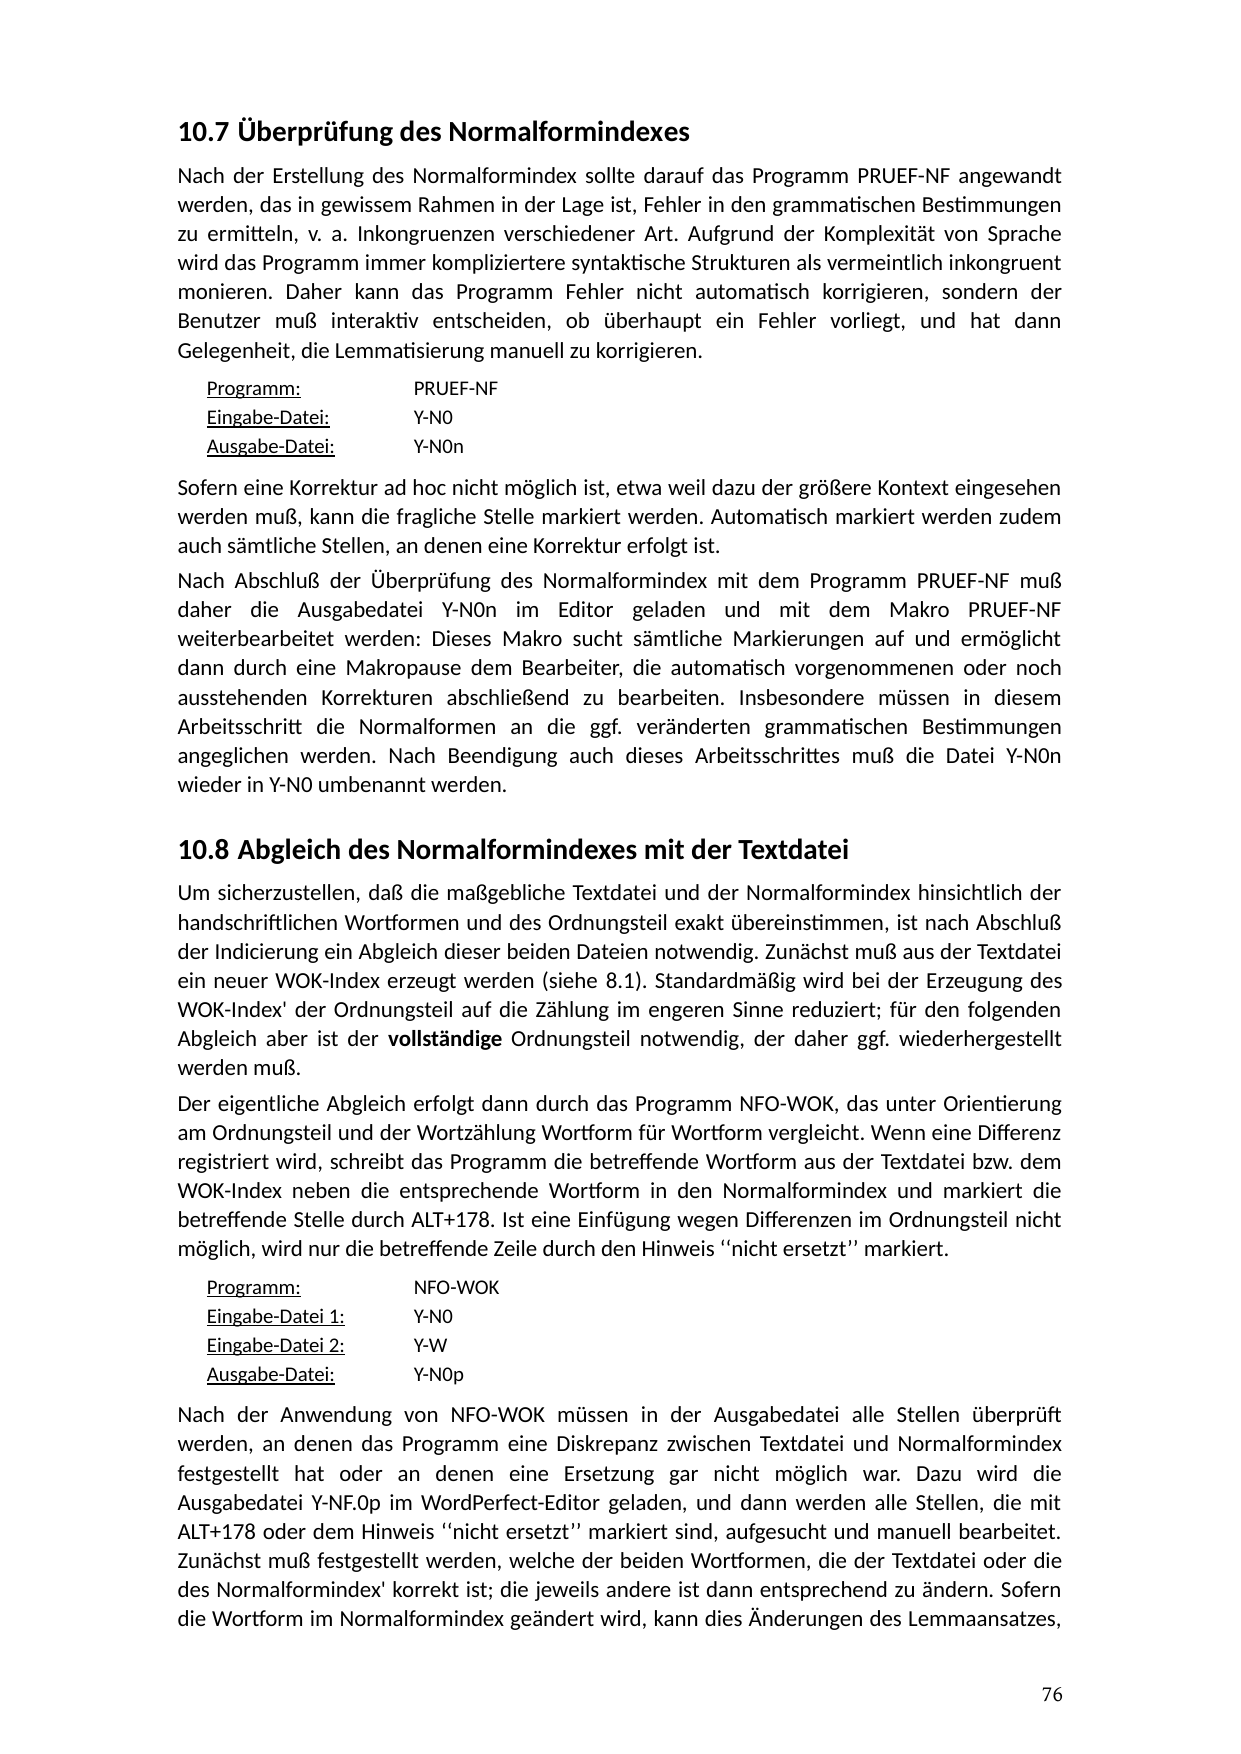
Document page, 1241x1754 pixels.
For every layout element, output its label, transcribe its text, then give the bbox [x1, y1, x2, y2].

text Ausgabe-Datei: Y-N0n [207, 431, 1063, 460]
subtitle Abgleich des Normalformindexes mit der Textdatei [177, 836, 1063, 865]
text Eingabe-Datei: Y-N0 [207, 401, 1063, 431]
text Nach Abschluß der Überprüfung des Normalformindex mit dem Programm PRUEF-NF muß daher die Ausgabedatei Y-N0n im Editor geladen und mit dem Makro PRUEF-NF weiterbearbeitet werden: Dieses Makro sucht sämtliche Markierungen auf und ermöglicht dann durch eine Makropause dem Bearbeiter, die automatisch vorgenommenen oder noch ausstehenden Korrekturen abschließend zu bearbeiten. Insbesondere müssen in diesem Arbeitsschritt die Normalformen an die ggf. veränderten grammatischen Bestimmungen angeglichen werden. Nach Beendigung auch dieses Arbeitsschrittes muß die Datei Y-N0n wieder in Y-N0 umbenannt werden. [177, 565, 1063, 798]
text Programm: NFO-WOK [207, 1271, 1063, 1300]
text Sofern eine Korrektur ad hoc nicht möglich ist, etwa weil dazu der größere Kontext eingesehen werden muß, kann die fragliche Stelle markiert werden. Automatisch markiert werden zudem auch sämtliche Stellen, an denen eine Korrektur erfolgt ist. [177, 472, 1063, 559]
text Der eigentliche Abgleich erfolgt dann durch das Programm NFO-WOK, das unter Orientierung am Ordnungsteil und der Wortzählung Wortform für Wortform vergleicht. Wenn eine Differenz registriert wird, schreibt das Programm die betreffende Wortform aus der Textdatei bzw. dem WOK-Index neben die entsprechende Wortform in den Normalformindex und markiert die betreffende Stelle durch ALT+178. Ist eine Einfügung wegen Differenzen im Ordnungsteil nicht möglich, wird nur die betreffende Zeile durch den Hinweis ‘‘nicht ersetzt’’ markiert. [177, 1088, 1063, 1263]
text Eingabe-Datei 2: Y-W [207, 1329, 1063, 1358]
text Um sicherzustellen, daß die maßgebliche Textdatei und der Normalformindex hinsichtlich der handschriftlichen Wortformen und des Ordnungsteil exakt übereinstimmen, ist nach Abschluß der Indicierung ein Abgleich dieser beiden Dateien notwendig. Zunächst muß aus der Textdatei ein neuer WOK-Index erzeugt werden (siehe 8.1). Standardmäßig wird bei der Erzeugung des WOK-Index' der Ordnungsteil auf die Zählung im engeren Sinne reduziert; für den folgenden Abgleich aber ist der vollständige Ordnungsteil notwendig, der daher ggf. wiederhergestellt werden muß. [177, 877, 1063, 1082]
text Ausgabe-Datei: Y-N0p [207, 1358, 1063, 1388]
text Eingabe-Datei 1: Y-N0 [207, 1300, 1063, 1329]
text Programm: PRUEF-NF [207, 372, 1063, 401]
text Nach der Erstellung des Normalformindex sollte darauf das Programm PRUEF-NF angewandt werden, das in gewissem Rahmen in der Lage ist, Fehler in den grammatischen Bestimmungen zu ermitteln, v. a. Inkongruenzen verschiedener Art. Aufgrund der Komplexität von Sprache wird das Programm immer kompliziertere syntaktische Strukturen als vermeintlich inkongruent monieren. Daher kann das Programm Fehler nicht automatisch korrigieren, sondern der Benutzer muß interaktiv entscheiden, ob überhaupt ein Fehler vorliegt, und hat dann Gelegenheit, die Lemmatisierung manuell zu korrigieren. [177, 160, 1063, 364]
subtitle Überprüfung des Normalformindexes [177, 118, 1063, 147]
text Nach der Anwendung von NFO-WOK müssen in der Ausgabedatei alle Stellen überprüft werden, an denen das Programm eine Diskrepanz zwischen Textdatei und Normalformindex festgestellt hat oder an denen eine Ersetzung gar nicht möglich war. Dazu wird die Ausgabedatei Y-NF.0p im WordPerfect-Editor geladen, und dann werden alle Stellen, die mit ALT+178 oder dem Hinweis ‘‘nicht ersetzt’’ markiert sind, aufgesucht und manuell bearbeitet. Zunächst muß festgestellt werden, welche der beiden Wortformen, die der Textdatei oder die des Normalformindex' korrekt ist; die jeweils andere ist dann entsprechend zu ändern. Sofern die Wortform im Normalformindex geändert wird, kann dies Änderungen des Lemmaansatzes, [177, 1399, 1063, 1633]
